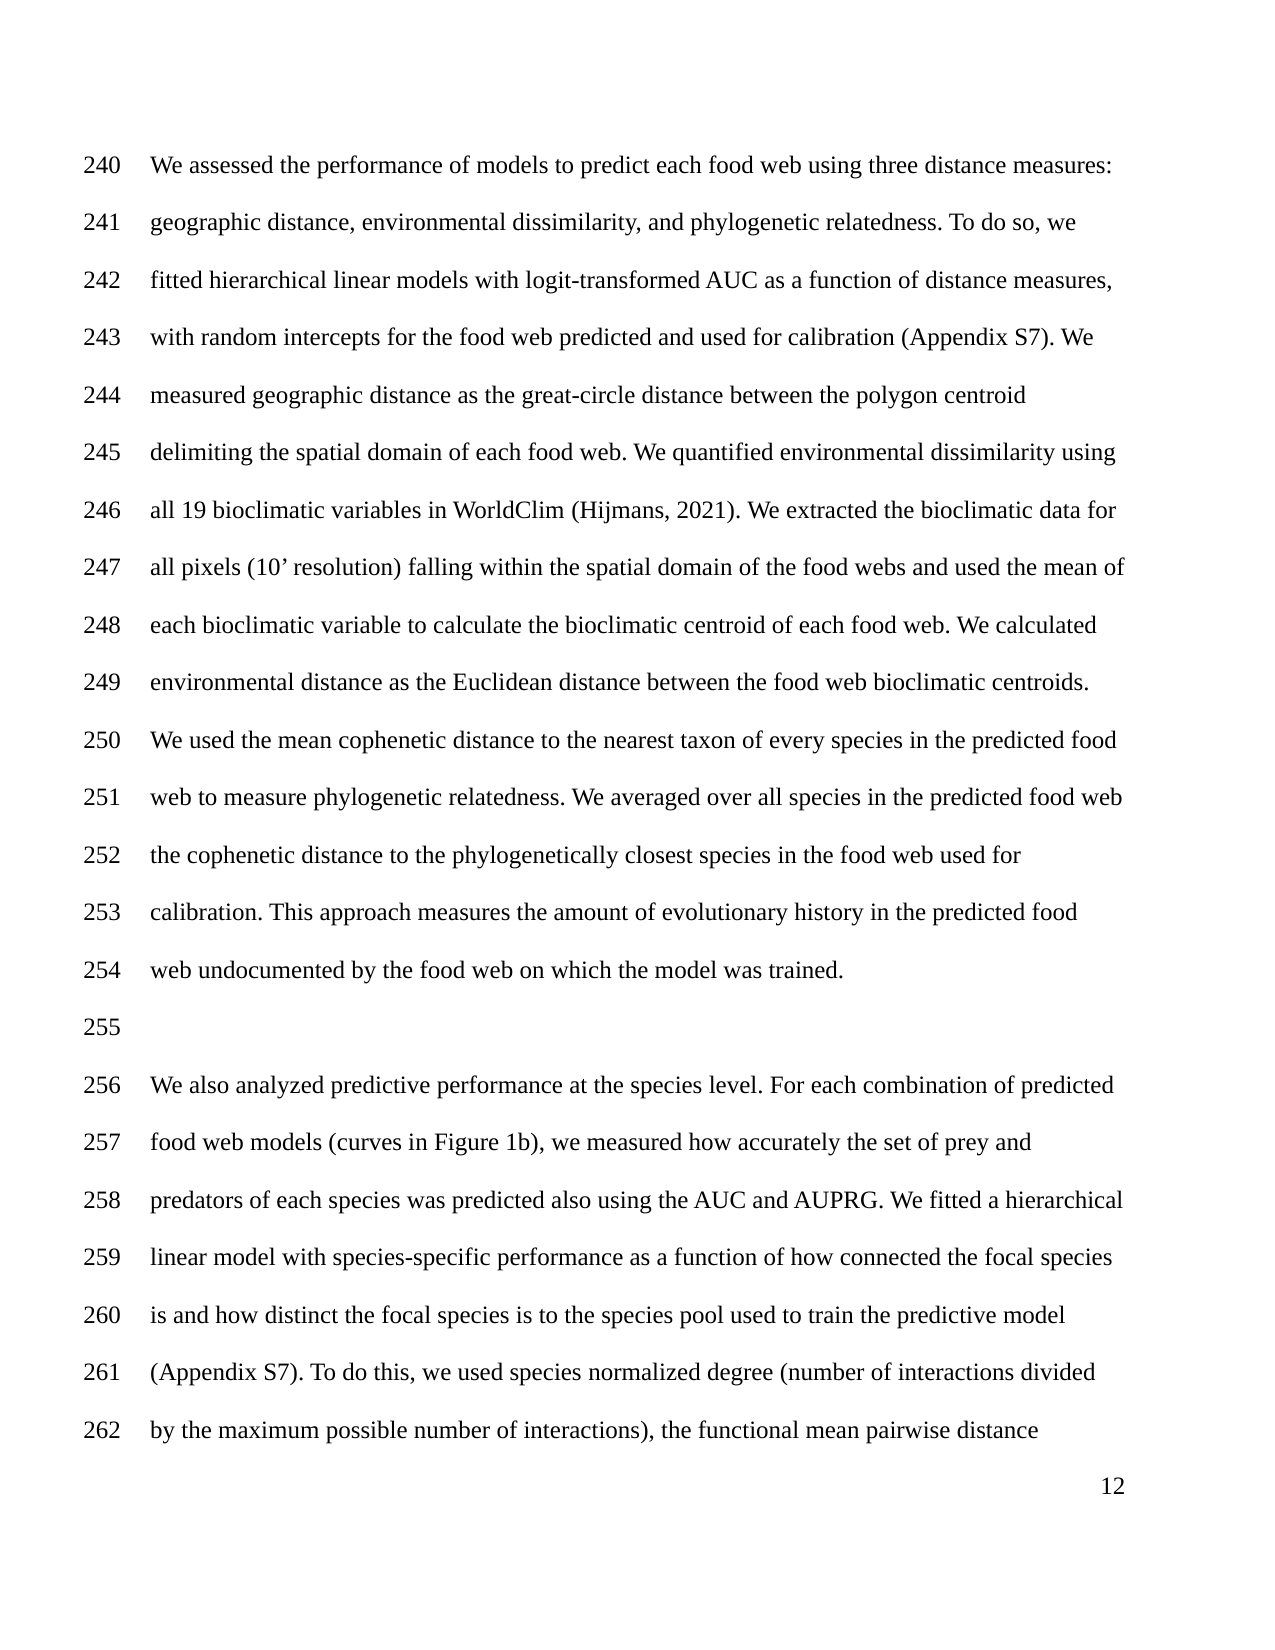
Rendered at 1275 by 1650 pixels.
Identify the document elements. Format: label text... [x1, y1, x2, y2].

text We assessed the performance of models to predict each food web using three distance measures: geographic distance, environmental dissimilarity, and phylogenetic relatedness. To do so, we fitted hierarchical linear models with logit-transformed AUC as a function of distance measures, with random intercepts for the food web predicted and used for calibration (Appendix S7). We measured geographic distance as the great-circle distance between the polygon centroid delimiting the spatial domain of each food web. We quantified environmental dissimilarity using all 19 bioclimatic variables in WorldClim (Hijmans, 2021). We extracted the bioclimatic data for all pixels (10’ resolution) falling within the spatial domain of the food webs and used the mean of each bioclimatic variable to calculate the bioclimatic centroid of each food web. We calculated environmental distance as the Euclidean distance between the food web bioclimatic centroids. We used the mean cophenetic distance to the nearest taxon of every species in the predicted food web to measure phylogenetic relatedness. We averaged over all species in the predicted food web the cophenetic distance to the phylogenetically closest species in the food web used for calibration. This approach measures the amount of evolutionary history in the predicted food web undocumented by the food web on which the model was trained. [150, 150, 1125, 984]
text We also analyzed predictive performance at the species level. For each combination of predicted food web models (curves in Figure 1b), we measured how accurately the set of prey and predators of each species was predicted also using the AUC and AUPRG. We fitted a hierarchical linear model with species-specific performance as a function of how connected the focal species is and how distinct the focal species is to the species pool used to train the predictive model (Appendix S7). To do this, we used species normalized degree (number of interactions divided by the maximum possible number of interactions), the functional mean pairwise distance [150, 1070, 1125, 1444]
